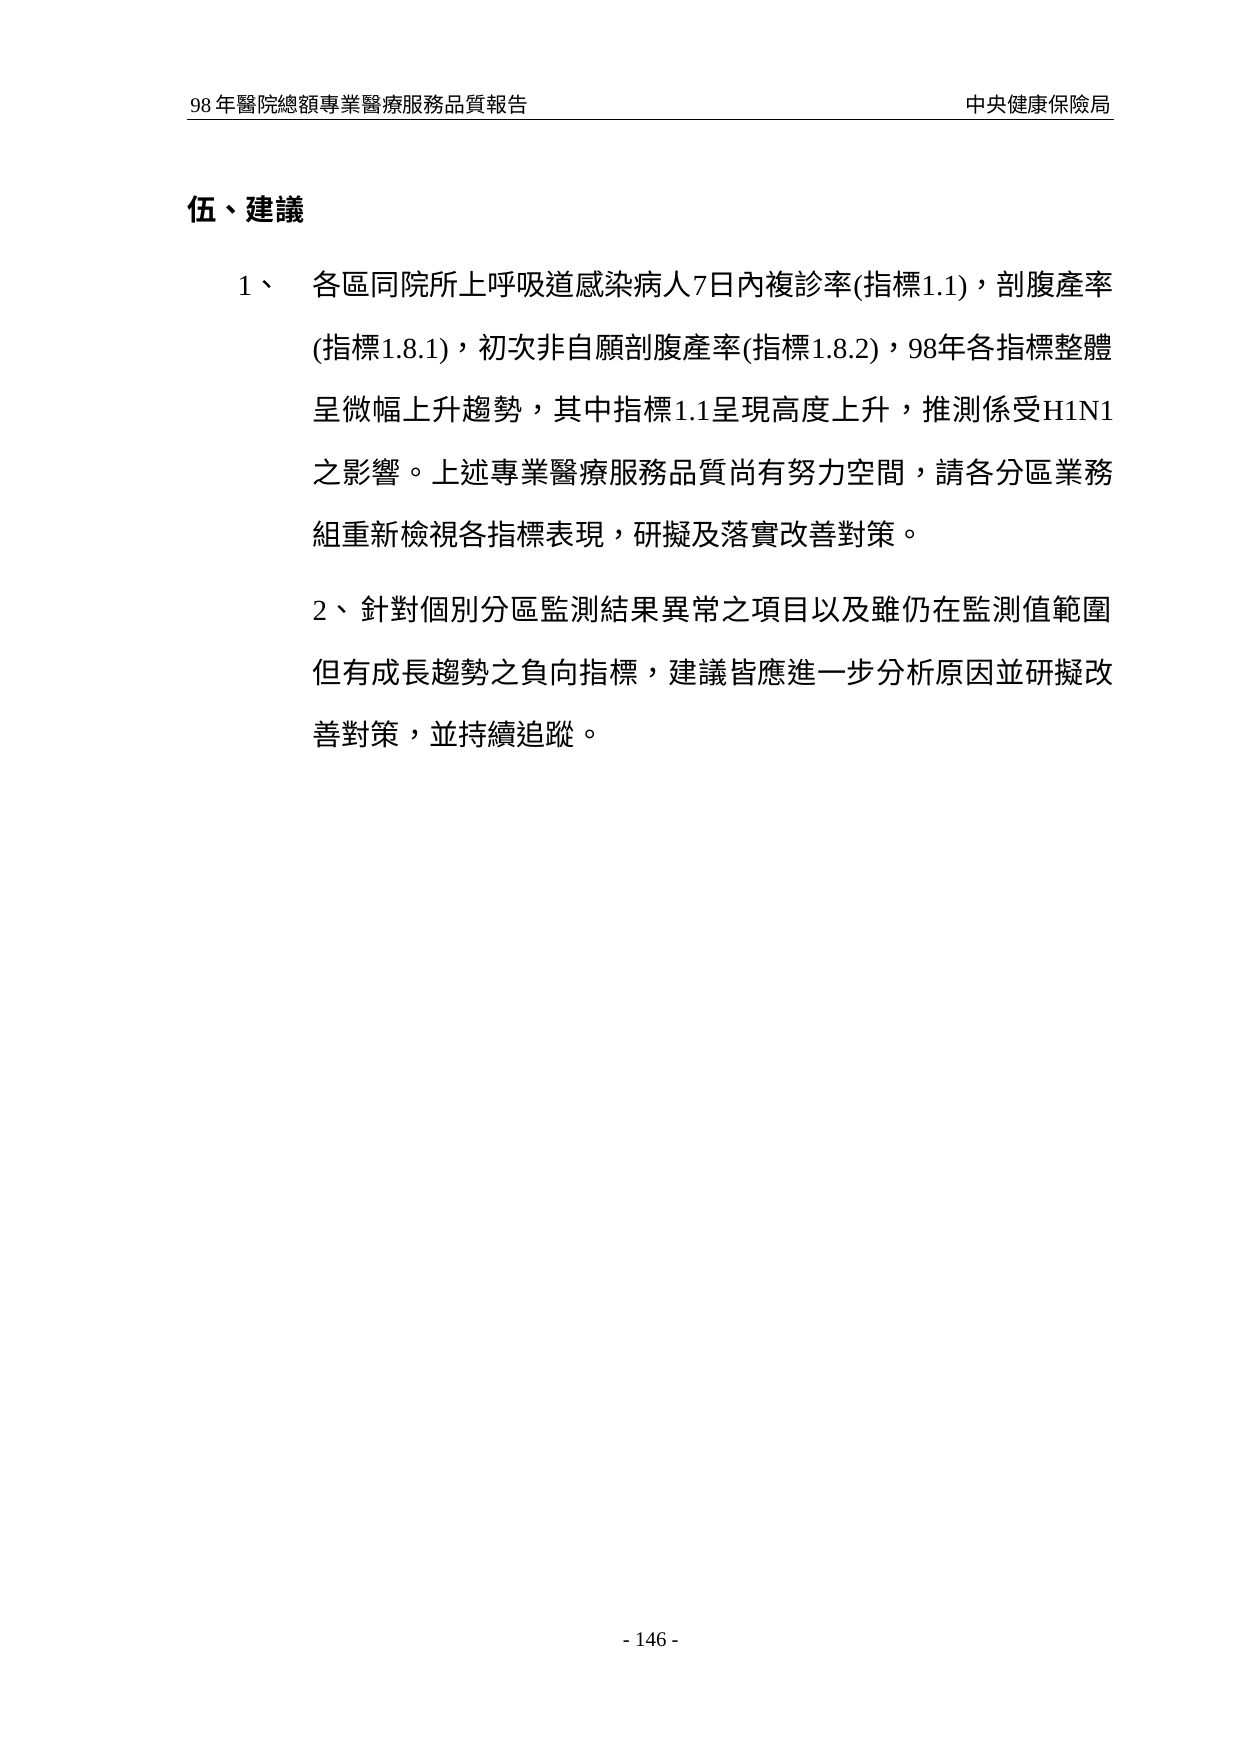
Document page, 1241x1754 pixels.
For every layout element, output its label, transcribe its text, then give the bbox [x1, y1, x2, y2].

list 各區同院所上呼吸道感染病人7日內複診率(指標1.1)，剖腹產率(指標1.8.1)，初次非自願剖腹產率(指標1.8.2)，98年各指標整體呈微幅上升趨勢，其中指標1.1呈現高度上升，推測係受H1N1之影響。上述專業醫療服務品質尚有努力空間，請各分區業務組重新檢視各指標表現，研擬及落實改善對策。 [237, 241, 1114, 554]
list 針對個別分區監測結果異常之項目以及雖仍在監測值範圍，但有成長趨勢之負向指標，建議皆應進一步分析原因並研擬改善對策，並持續追蹤。 [312, 566, 1114, 754]
text 伍、建議 [187, 166, 1098, 229]
